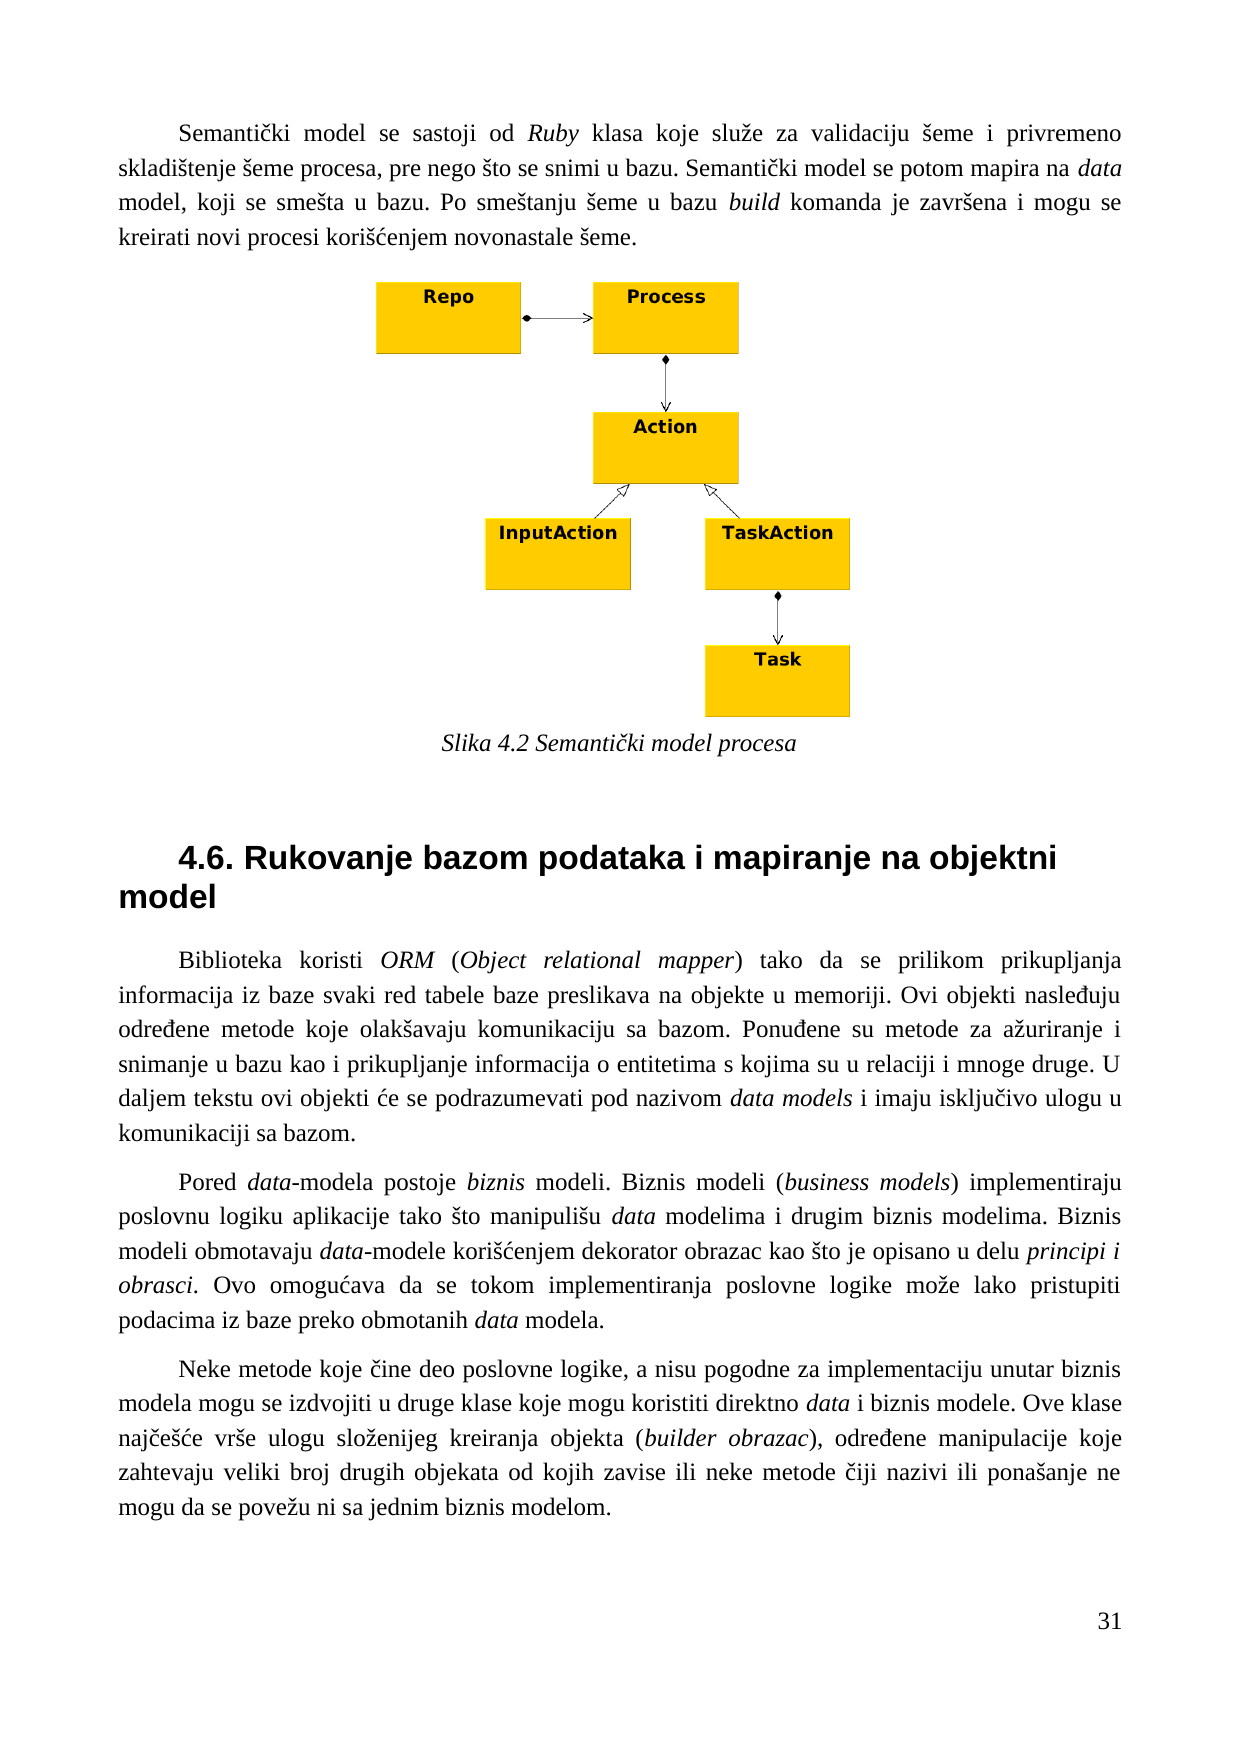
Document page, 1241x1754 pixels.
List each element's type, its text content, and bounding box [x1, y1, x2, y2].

text Slika 4.2 Semantički model procesa [118, 729, 1122, 757]
subtitle Rukovanje bazom podataka i mapiranje na objektni model [118, 838, 1122, 915]
text Semantički model se sastoji od Ruby klasa koje služe za validaciju šeme i privremeno skladištenje šeme procesa, pre nego što se snimi u bazu. Semantički model se potom mapira na data model, koji se smešta u bazu. Po smeštanju šeme u bazu build komanda je završena i mogu se kreirati novi procesi korišćenjem novonastale šeme. [118, 118, 1122, 250]
text Neke metode koje čine deo poslovne logike, a nisu pogodne za implementaciju unutar biznis modela mogu se izdvojiti u druge klase koje mogu koristiti direktno data i biznis modele. Ove klase najčešće vrše ulogu složenijeg kreiranja objekta (builder obrazac), određene manipulacije koje zahtevaju veliki broj drugih objekata od kojih zavise ili neke metode čiji nazivi ili ponašanje ne mogu da se povežu ni sa jednim biznis modelom. [118, 1354, 1122, 1520]
text Pored data-modela postoje biznis modeli. Biznis modeli (business models) implementiraju poslovnu logiku aplikacije tako što manipulišu data modelima i drugim biznis modelima. Biznis modeli obmotavaju data-modele korišćenjem dekorator obrazac kao što je opisano u delu principi i obrasci. Ovo omogućava da se tokom implementiranja poslovne logike može lako pristupiti podacima iz baze preko obmotanih data modela. [118, 1167, 1122, 1333]
picture [364, 270, 862, 729]
text Biblioteka koristi ORM (Object relational mapper) tako da se prilikom prikupljanja informacija iz baze svaki red tabele baze preslikava na objekte u memoriji. Ovi objekti nasleđuju određene metode koje olakšavaju komunikaciju sa bazom. Ponuđene su metode za ažuriranje i snimanje u bazu kao i prikupljanje informacija o entitetima s kojima su u relaciji i mnoge druge. U daljem tekstu ovi objekti će se podrazumevati pod nazivom data models i imaju isključivo ulogu u komunikaciji sa bazom. [118, 945, 1122, 1146]
